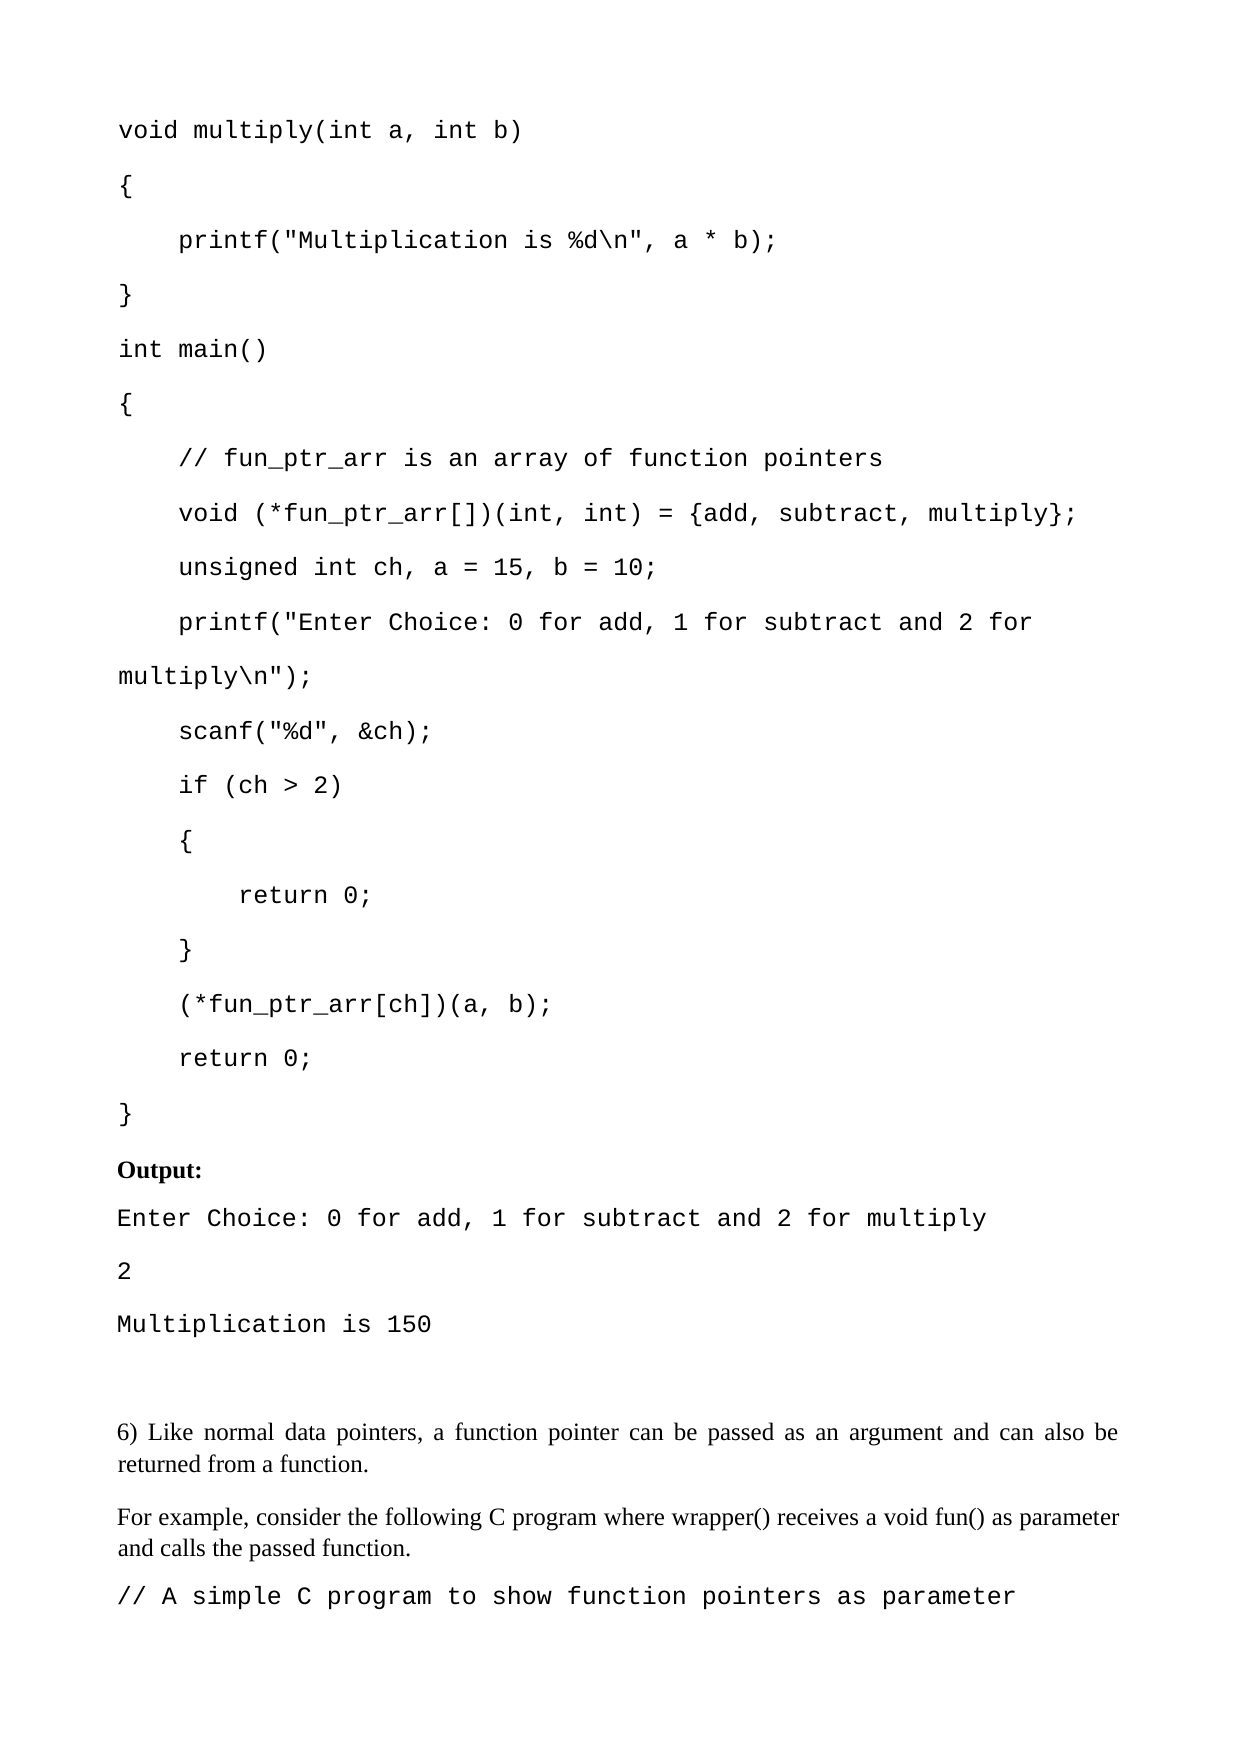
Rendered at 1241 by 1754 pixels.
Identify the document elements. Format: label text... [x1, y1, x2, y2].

text // fun_ptr_arr is an array of function pointers [118, 446, 1122, 474]
text Output: [117, 1155, 1122, 1184]
text printf("Enter Choice: 0 for add, 1 for subtract and 2 for multiply\n"); [118, 609, 1122, 692]
text void multiply(int a, int b) [118, 118, 1122, 146]
text { [118, 391, 1122, 419]
text scanf("%d", &ch); [118, 718, 1122, 747]
text // A simple C program to show function pointers as parameter [117, 1584, 1118, 1612]
text { [118, 828, 1122, 856]
text { [118, 173, 1122, 201]
text } [118, 282, 1122, 310]
text if (ch > 2) [118, 773, 1122, 801]
text } [118, 1101, 1122, 1129]
text For example, consider the following C program where wrapper() receives a void fun() as parameter and calls the passed function. [117, 1502, 1121, 1562]
text 2 [117, 1259, 1118, 1287]
text Multiplication is 150 [117, 1312, 1118, 1340]
text return 0; [118, 882, 1122, 911]
text (*fun_ptr_arr[ch])(a, b); [118, 991, 1122, 1020]
text 6) Like normal data pointers, a function pointer can be passed as an argument and can also be returned from a function. [117, 1417, 1121, 1478]
text } [118, 937, 1122, 965]
text void (*fun_ptr_arr[])(int, int) = {add, subtract, multiply}; [118, 500, 1122, 528]
text int main() [118, 336, 1122, 365]
text return 0; [118, 1046, 1122, 1074]
text printf("Multiplication is %d\n", a * b); [118, 227, 1122, 256]
text unsigned int ch, a = 15, b = 10; [118, 555, 1122, 583]
text Enter Choice: 0 for add, 1 for subtract and 2 for multiply [117, 1206, 1118, 1234]
